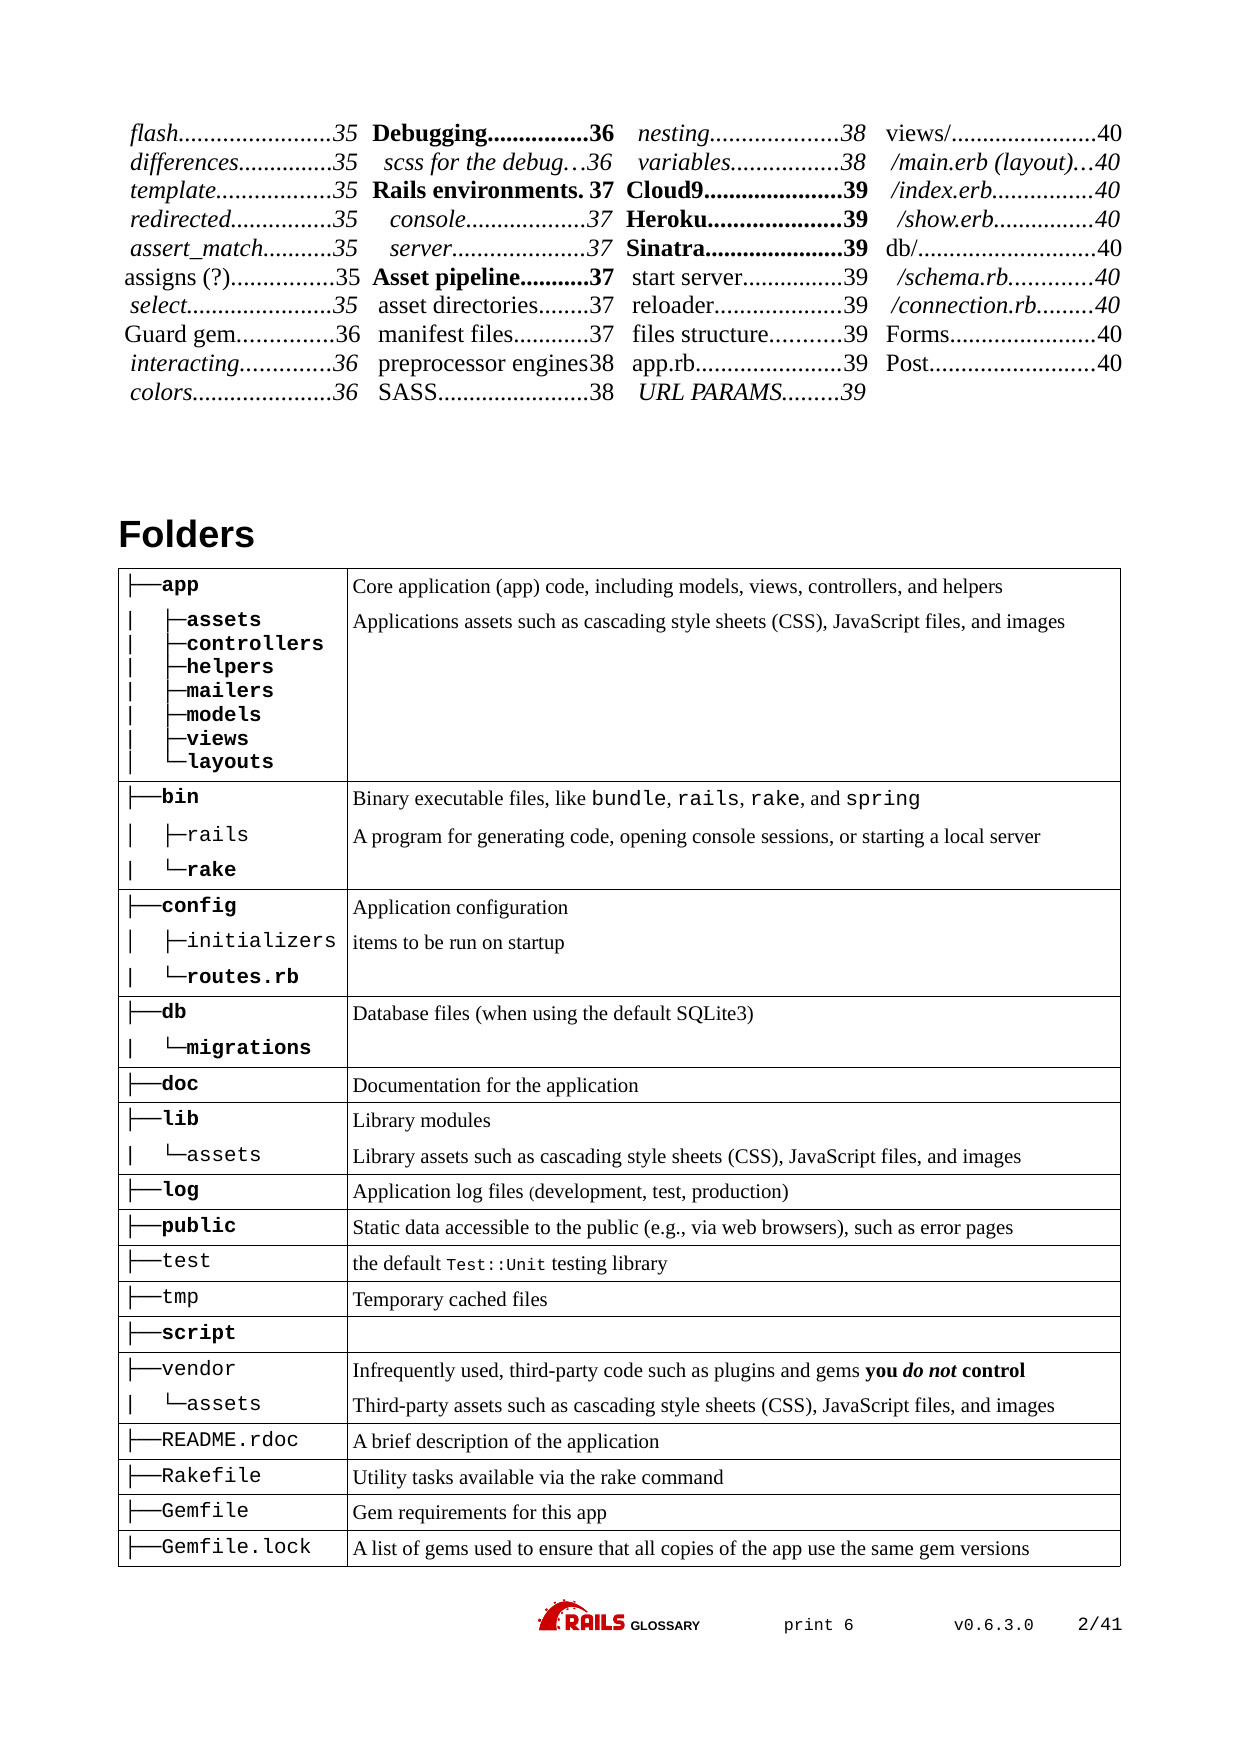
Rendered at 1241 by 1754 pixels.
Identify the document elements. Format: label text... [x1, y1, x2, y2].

table_cell [348, 1031, 1120, 1067]
table_cell Gem requirements for this app [348, 1495, 1120, 1530]
table_cell | └─assets [119, 1138, 347, 1173]
table_cell items to be run on startup [348, 925, 1120, 960]
table_cell A program for generating code, opening console sessions, or starting a local server [348, 818, 1120, 853]
text /schema.rb 40 [891, 262, 1122, 291]
text colors 36 [130, 377, 360, 406]
table_cell ├──Rakefile [119, 1460, 347, 1494]
table_cell ├──public [119, 1210, 347, 1245]
text scss for the debug 36 [384, 147, 614, 176]
text console 37 [389, 204, 614, 233]
text assert_match 35 [130, 233, 360, 262]
text nesting 38 [638, 118, 868, 147]
table_cell Application configuration [348, 890, 1120, 924]
table_cell ├──tmp [119, 1282, 347, 1316]
table_cell Database files (when using the default SQLite3) [348, 997, 1120, 1031]
text select 35 [130, 291, 360, 319]
text differences 35 [130, 147, 360, 176]
table_cell Third-party assets such as cascading style sheets (CSS), JavaScript files, and images [348, 1388, 1120, 1423]
text Forms 40 [886, 319, 1122, 348]
table_cell [348, 853, 1120, 889]
subtitle Folders [118, 512, 611, 555]
text SASS 38 [378, 377, 614, 406]
text reloader 39 [632, 291, 868, 319]
table_cell A brief description of the application [348, 1424, 1120, 1459]
text interacting 36 [130, 348, 360, 377]
table_cell the default Test::Unit testing library [348, 1246, 1120, 1281]
text flash 35 [130, 118, 360, 147]
table_cell [348, 960, 1120, 996]
text start server 39 [632, 262, 868, 291]
table_cell ├──test [119, 1246, 347, 1281]
table_cell Library modules [348, 1103, 1120, 1138]
text Rails environments 37 [372, 176, 614, 204]
table_cell A list of gems used to ensure that all copies of the app use the same gem versions [348, 1531, 1120, 1566]
table_header Core application (app) code, including models, views, controllers, and helpers [348, 569, 1120, 603]
text Cloud9 39 [626, 176, 868, 204]
table_cell Temporary cached files [348, 1282, 1120, 1316]
table_cell Utility tasks available via the rake command [348, 1460, 1120, 1494]
table_cell ├──db [119, 997, 347, 1031]
text /connection.rb 40 [891, 291, 1122, 319]
text Guard gem 36 [124, 319, 360, 348]
text Debugging 36 [372, 118, 614, 147]
text redirected 35 [130, 204, 360, 233]
table_cell | └─rake [119, 853, 347, 889]
text views/ 40 [886, 118, 1122, 147]
table_cell | └─routes.rb [119, 960, 347, 996]
table_cell │ ├─rails [119, 818, 347, 853]
table_header ├──app [119, 569, 347, 603]
text asset directories 37 [378, 291, 614, 319]
table_cell | └─assets [119, 1388, 347, 1423]
text db/ 40 [886, 233, 1122, 262]
table_cell ├──config [119, 890, 347, 924]
text Heroku 39 [626, 204, 868, 233]
text server 37 [389, 233, 614, 262]
text /index.erb 40 [891, 176, 1122, 204]
table_cell ├──vendor [119, 1353, 347, 1388]
text /show.erb 40 [891, 204, 1122, 233]
table_cell ├──Gemfile [119, 1495, 347, 1530]
table_cell Binary executable files, like bundle, rails, rake, and spring [348, 782, 1120, 818]
table_cell ├──lib [119, 1103, 347, 1138]
table_cell Library assets such as cascading style sheets (CSS), JavaScript files, and images [348, 1138, 1120, 1173]
text Post 40 [886, 348, 1122, 377]
table_cell | └─migrations [119, 1031, 347, 1067]
text preprocessor engines 38 [378, 348, 614, 377]
text Sinatra 39 [626, 233, 868, 262]
text /main.erb (layout) 40 [891, 147, 1122, 176]
table_cell ├──Gemfile.lock [119, 1531, 347, 1566]
table_cell ├──script [119, 1317, 347, 1352]
table_cell [348, 1317, 1120, 1352]
text files structure 39 [632, 319, 868, 348]
text variables 38 [638, 147, 868, 176]
text assigns (?) 35 [124, 262, 360, 291]
table_cell Static data accessible to the public (e.g., via web browsers), such as error pages [348, 1210, 1120, 1245]
table_cell │ ├─initializers [119, 925, 347, 960]
text Asset pipeline 37 [372, 262, 614, 291]
text manifest files 37 [378, 319, 614, 348]
text app.rb 39 [632, 348, 868, 377]
table_cell Application log files (development, test, production) [348, 1175, 1120, 1209]
table_cell Documentation for the application [348, 1068, 1120, 1102]
table_cell ├──README.rdoc [119, 1424, 347, 1459]
text template 35 [130, 176, 360, 204]
table_cell | ├─assets | ├─controllers | ├─helpers | ├─mailers | ├─models | ├─views │ └─layouts [119, 604, 347, 781]
table_cell ├──doc [119, 1068, 347, 1102]
table_cell ├──log [119, 1175, 347, 1209]
table_cell Applications assets such as cascading style sheets (CSS), JavaScript files, and images [348, 604, 1120, 781]
table_cell Infrequently used, third-party code such as plugins and gems you do not control [348, 1353, 1120, 1388]
table_cell ├──bin [119, 782, 347, 818]
text URL PARAMS 39 [638, 377, 868, 406]
